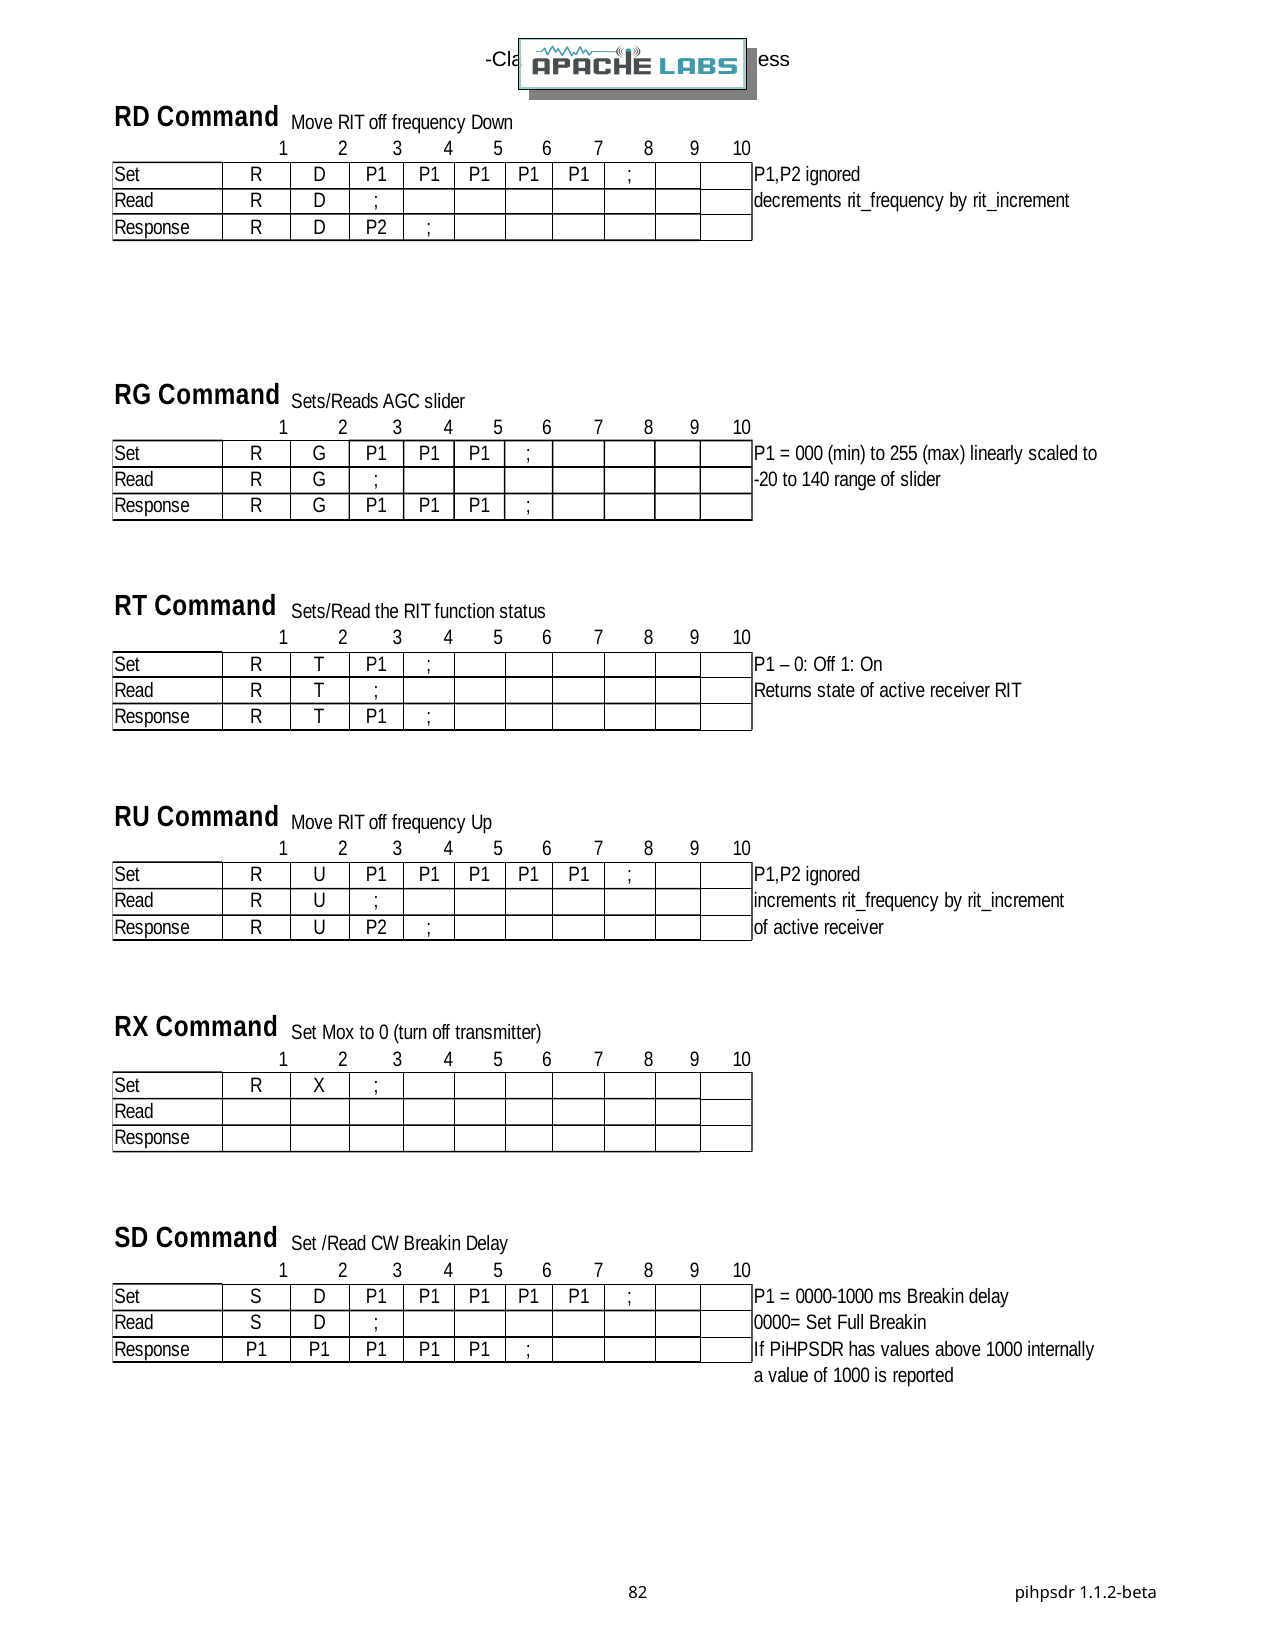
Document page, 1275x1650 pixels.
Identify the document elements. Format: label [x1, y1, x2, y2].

picture [521, 40, 744, 87]
